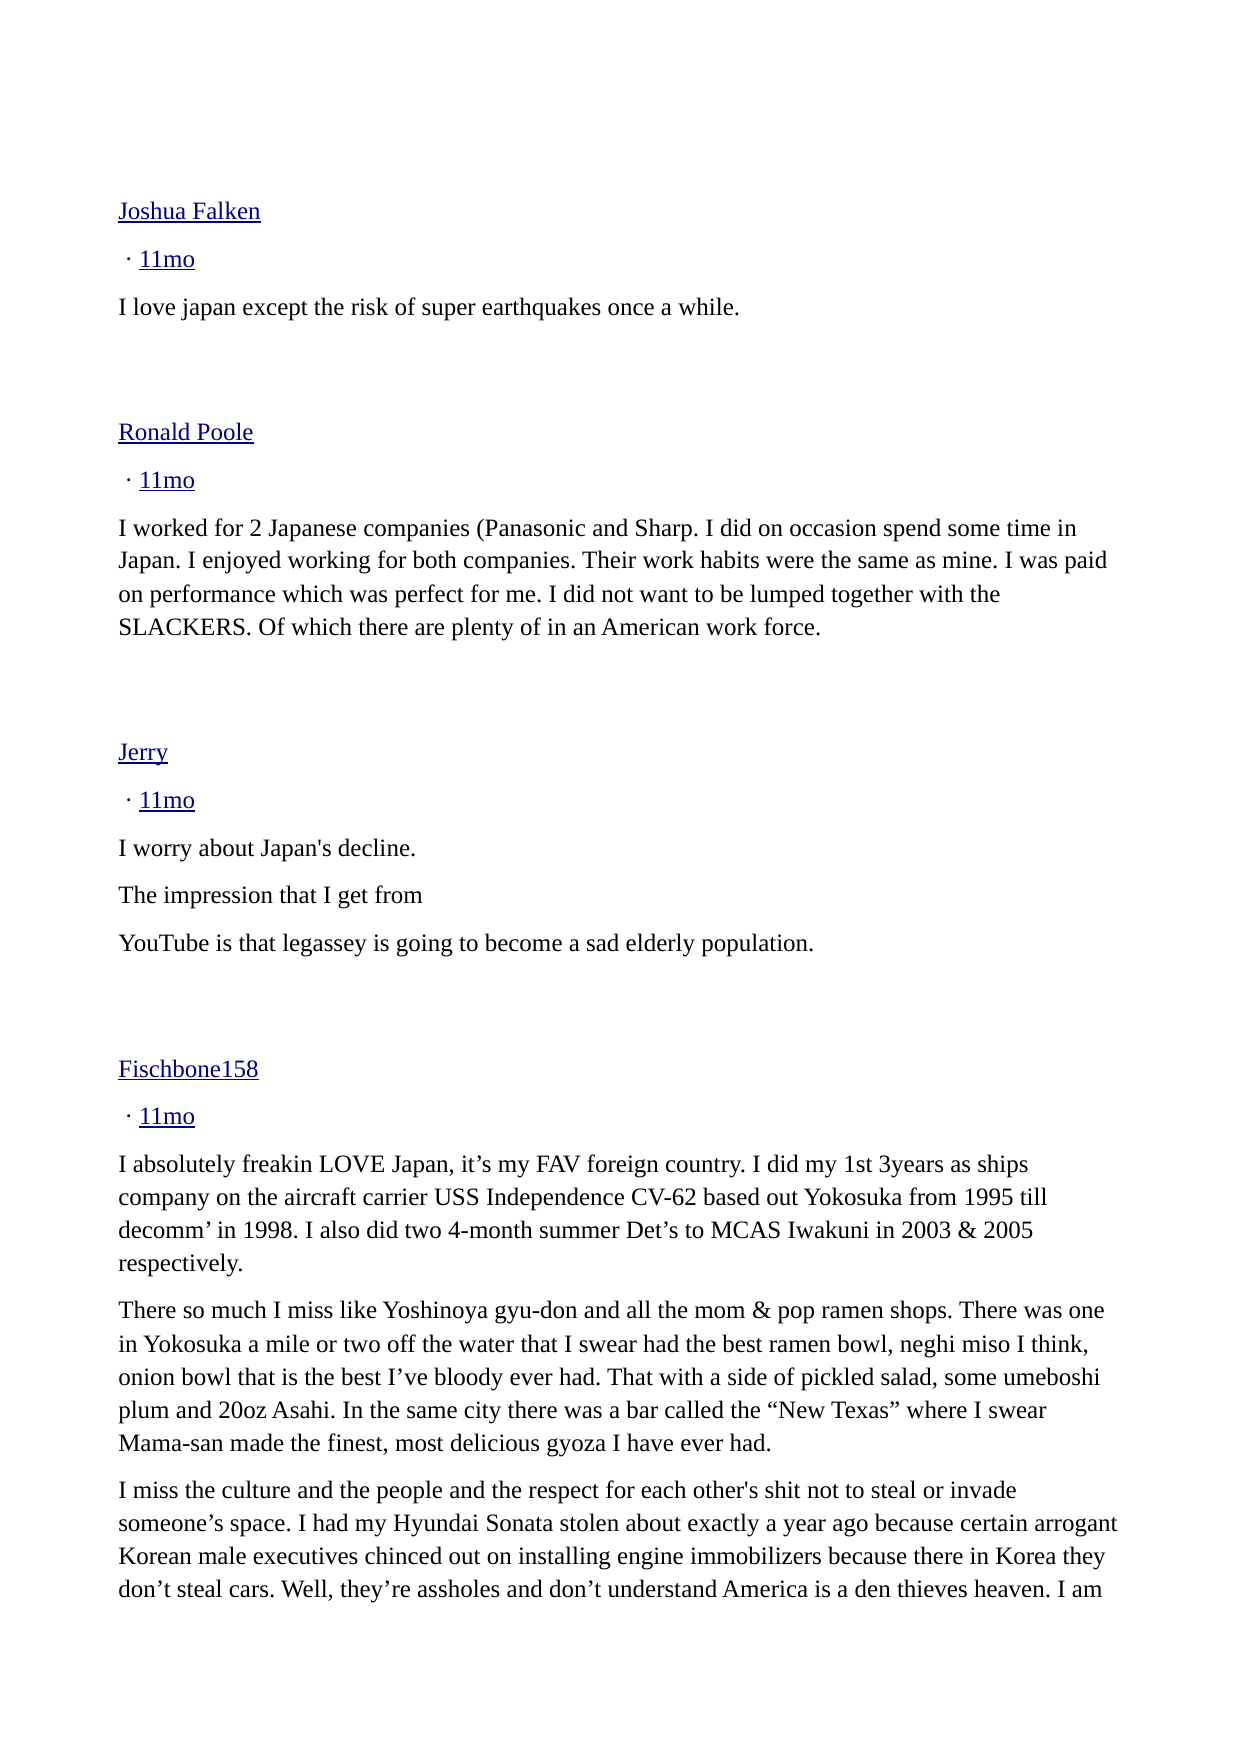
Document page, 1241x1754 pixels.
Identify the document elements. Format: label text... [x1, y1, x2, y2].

text I miss the culture and the people and the respect for each other's shit not to steal or invade someone’s space. I had my Hyundai Sonata stolen about exactly a year ago because certain arrogant Korean male executives chinced out on installing engine immobilizers because there in Korea they don’t steal cars. Well, they’re assholes and don’t understand America is a den thieves heaven. I am [118, 1475, 1122, 1603]
text Fischbone158 [118, 1054, 1122, 1082]
text Jerry [118, 737, 1122, 766]
text I worked for 2 Japanese companies (Panasonic and Sharp. I did on occasion spend some time in Japan. I enjoyed working for both companies. Their work habits were the same as mine. I was paid on performance which was perfect for me. I did not want to be lumped together with the SLACKERS. Of which there are plenty of in an American work force. [118, 513, 1122, 640]
text I love japan except the risk of super earthquakes once a while. [118, 292, 1122, 320]
text Ronald Poole [118, 417, 1122, 446]
text Joshua Falken [118, 196, 1122, 225]
text · 11mo [118, 244, 1122, 273]
text I worry about Japan's decline. [118, 833, 1122, 861]
text YouTube is that legassey is going to become a sad elderly population. [118, 928, 1122, 957]
text · 11mo [118, 465, 1122, 494]
text · 11mo [118, 1101, 1122, 1130]
text I absolutely freakin LOVE Japan, it’s my FAV foreign country. I did my 1st 3years as ships company on the aircraft carrier USS Independence CV-62 based out Yokosuka from 1995 till decomm’ in 1998. I also did two 4-month summer Det’s to MCAS Iwakuni in 2003 & 2005 respectively. [118, 1149, 1122, 1277]
text · 11mo [118, 785, 1122, 814]
text The impression that I get from [118, 880, 1122, 909]
text There so much I miss like Yoshinoya gyu-don and all the mom & pop ramen shops. There was one in Yokosuka a mile or two off the water that I swear had the best ramen bowl, neghi miso I think, onion bowl that is the best I’ve bloody ever had. That with a side of pickled salad, some umeboshi plum and 20oz Asahi. In the same city there was a bar called the “New Texas” where I swear Mama-san made the finest, most delicious gyoza I have ever had. [118, 1296, 1122, 1456]
